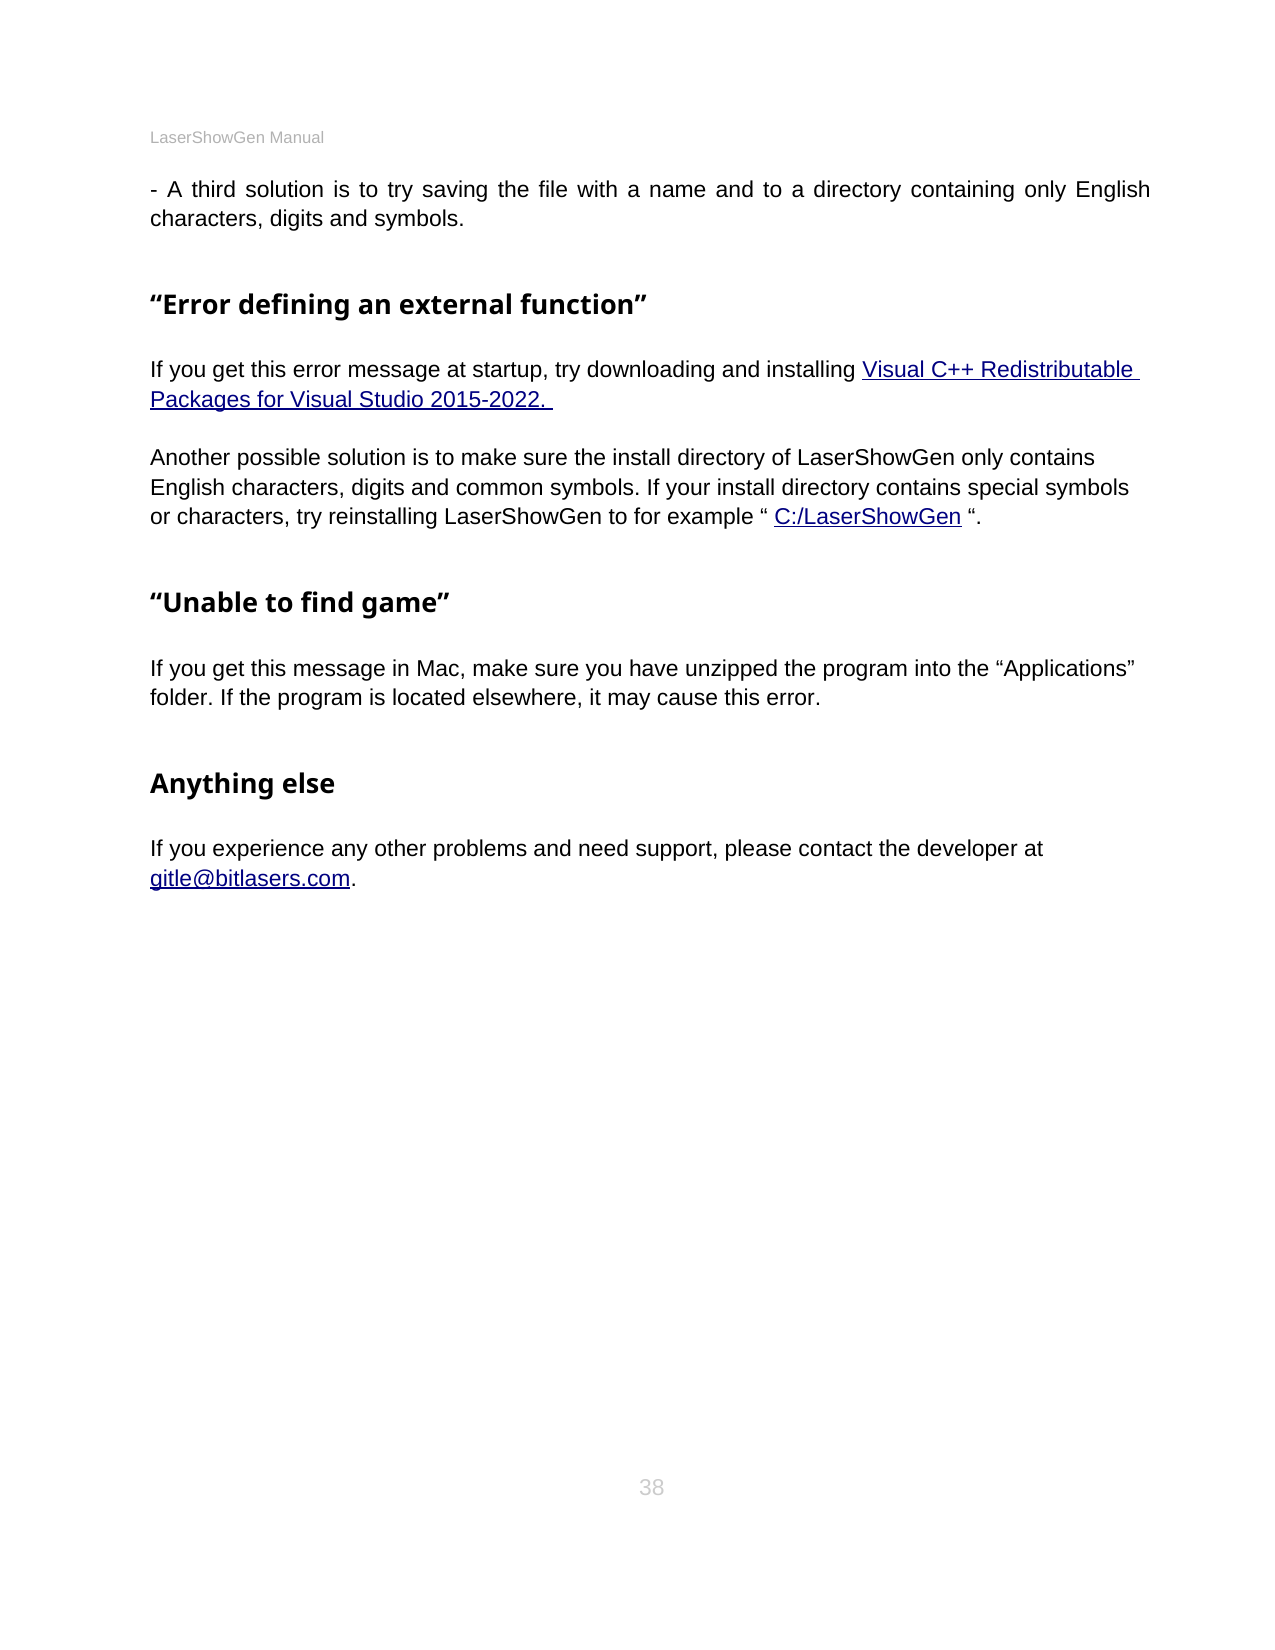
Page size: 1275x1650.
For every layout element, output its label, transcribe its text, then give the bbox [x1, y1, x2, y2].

text If you experience any other problems and need support, please contact the developer at gitle@bitlasers.com. [150, 836, 1153, 891]
subtitle “Error defining an external function” [150, 285, 1153, 322]
text If you get this error message at startup, try downloading and installing Visual C++ Redistributable Packages for Visual Studio 2015-2022. [150, 357, 1153, 412]
text If you get this message in Mac, make sure you have unzipped the program into the “Applications” folder. If the program is located elsewhere, it may cause this error. [150, 655, 1153, 710]
text - A third solution is to try saving the file with a name and to a directory containing only English characters, digits and symbols. [150, 176, 1153, 231]
text Another possible solution is to make sure the install directory of LaserShowGen only contains English characters, digits and common symbols. If your install directory contains special symbols or characters, try reinstalling LaserShowGen to for example “ C:/LaserShowGen “. [150, 445, 1153, 529]
subtitle Anything else [150, 764, 1153, 801]
subtitle “Unable to find game” [150, 583, 1153, 620]
